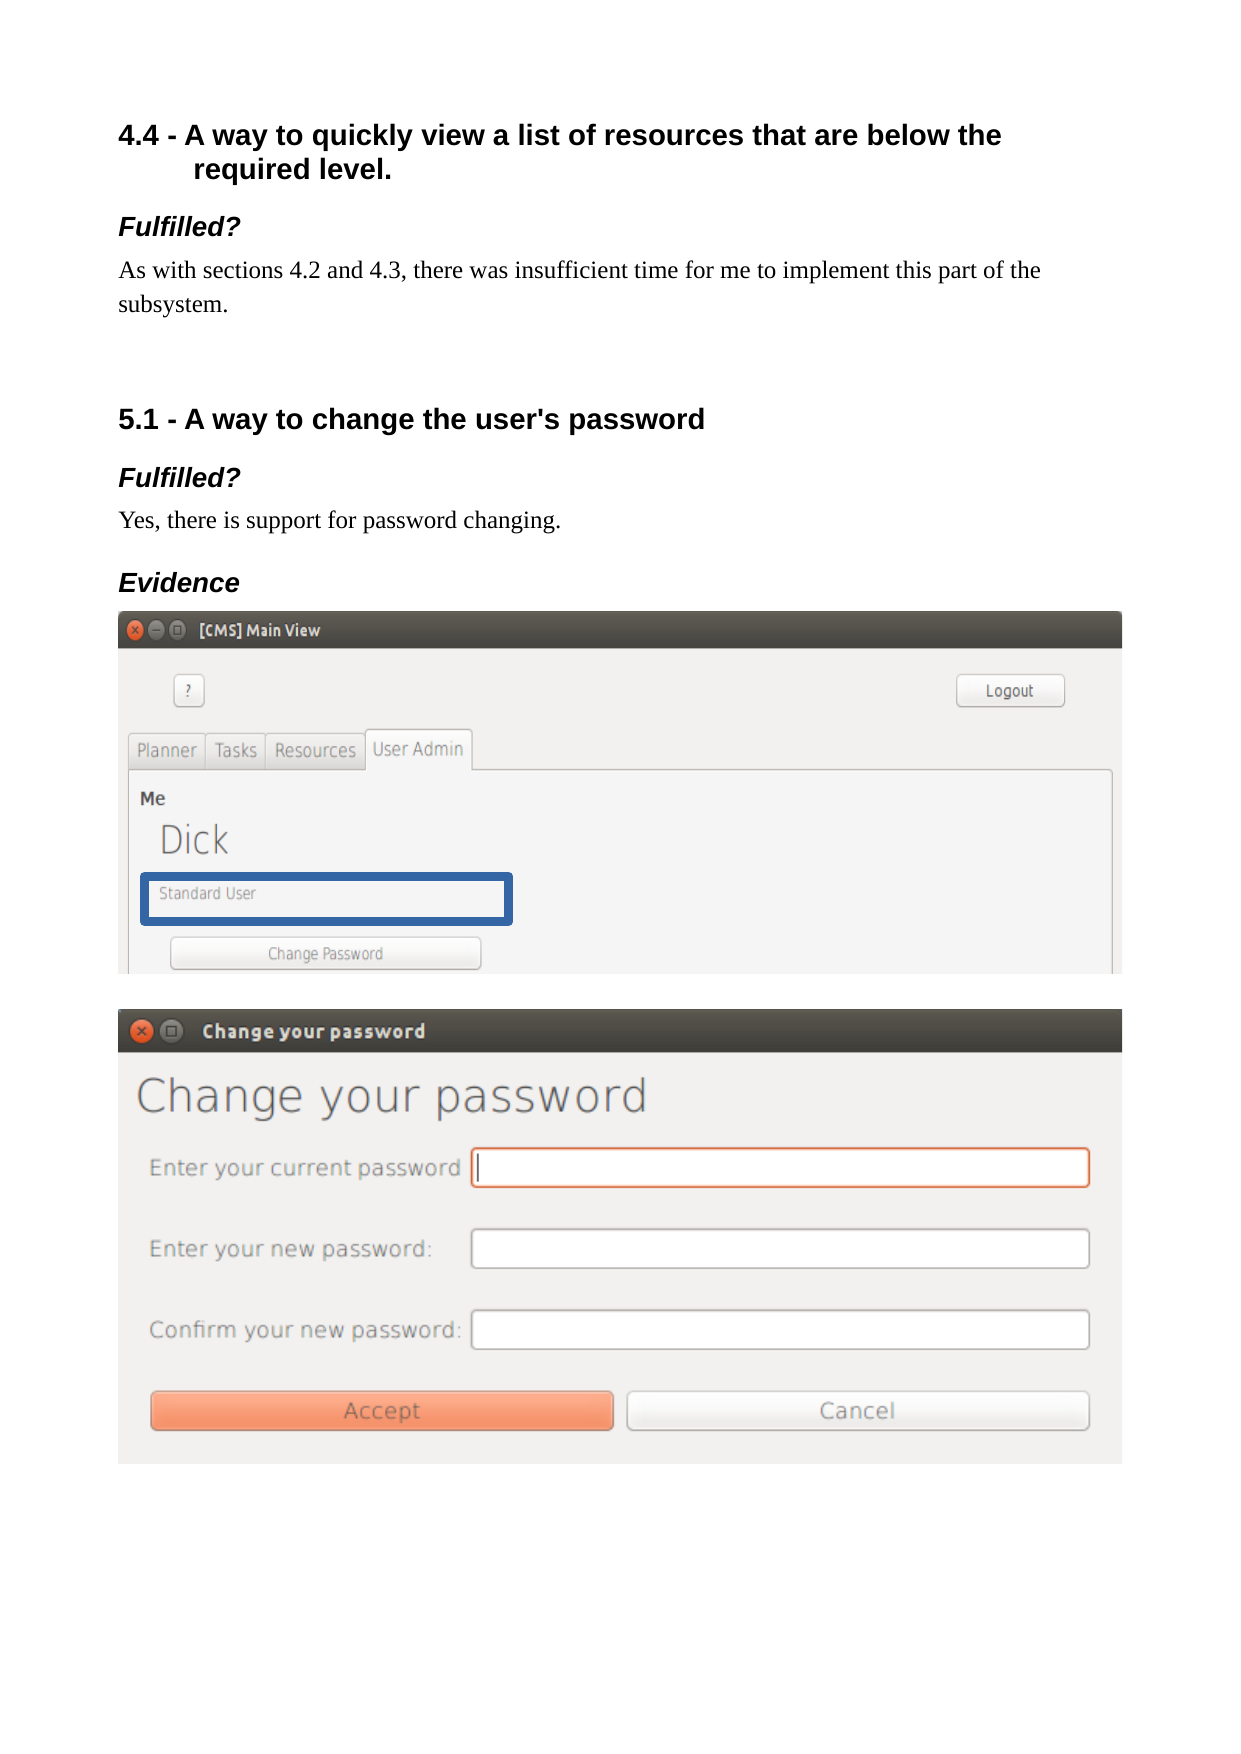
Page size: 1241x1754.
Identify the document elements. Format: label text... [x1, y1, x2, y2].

subtitle 5.1 - A way to change the user's password [118, 402, 1122, 436]
subtitle Evidence [118, 567, 1122, 599]
subtitle 4.4 - A way to quickly view a list of resources that are below the required level. [118, 118, 1122, 186]
picture [118, 1009, 1123, 1464]
text As with sections 4.2 and 4.3, there was insufficient time for me to implement this part of the subsystem. [118, 255, 1122, 318]
subtitle Fulfilled? [118, 211, 1122, 242]
picture [118, 611, 1123, 974]
text Yes, there is support for password changing. [118, 505, 1122, 534]
subtitle Fulfilled? [118, 461, 1122, 493]
